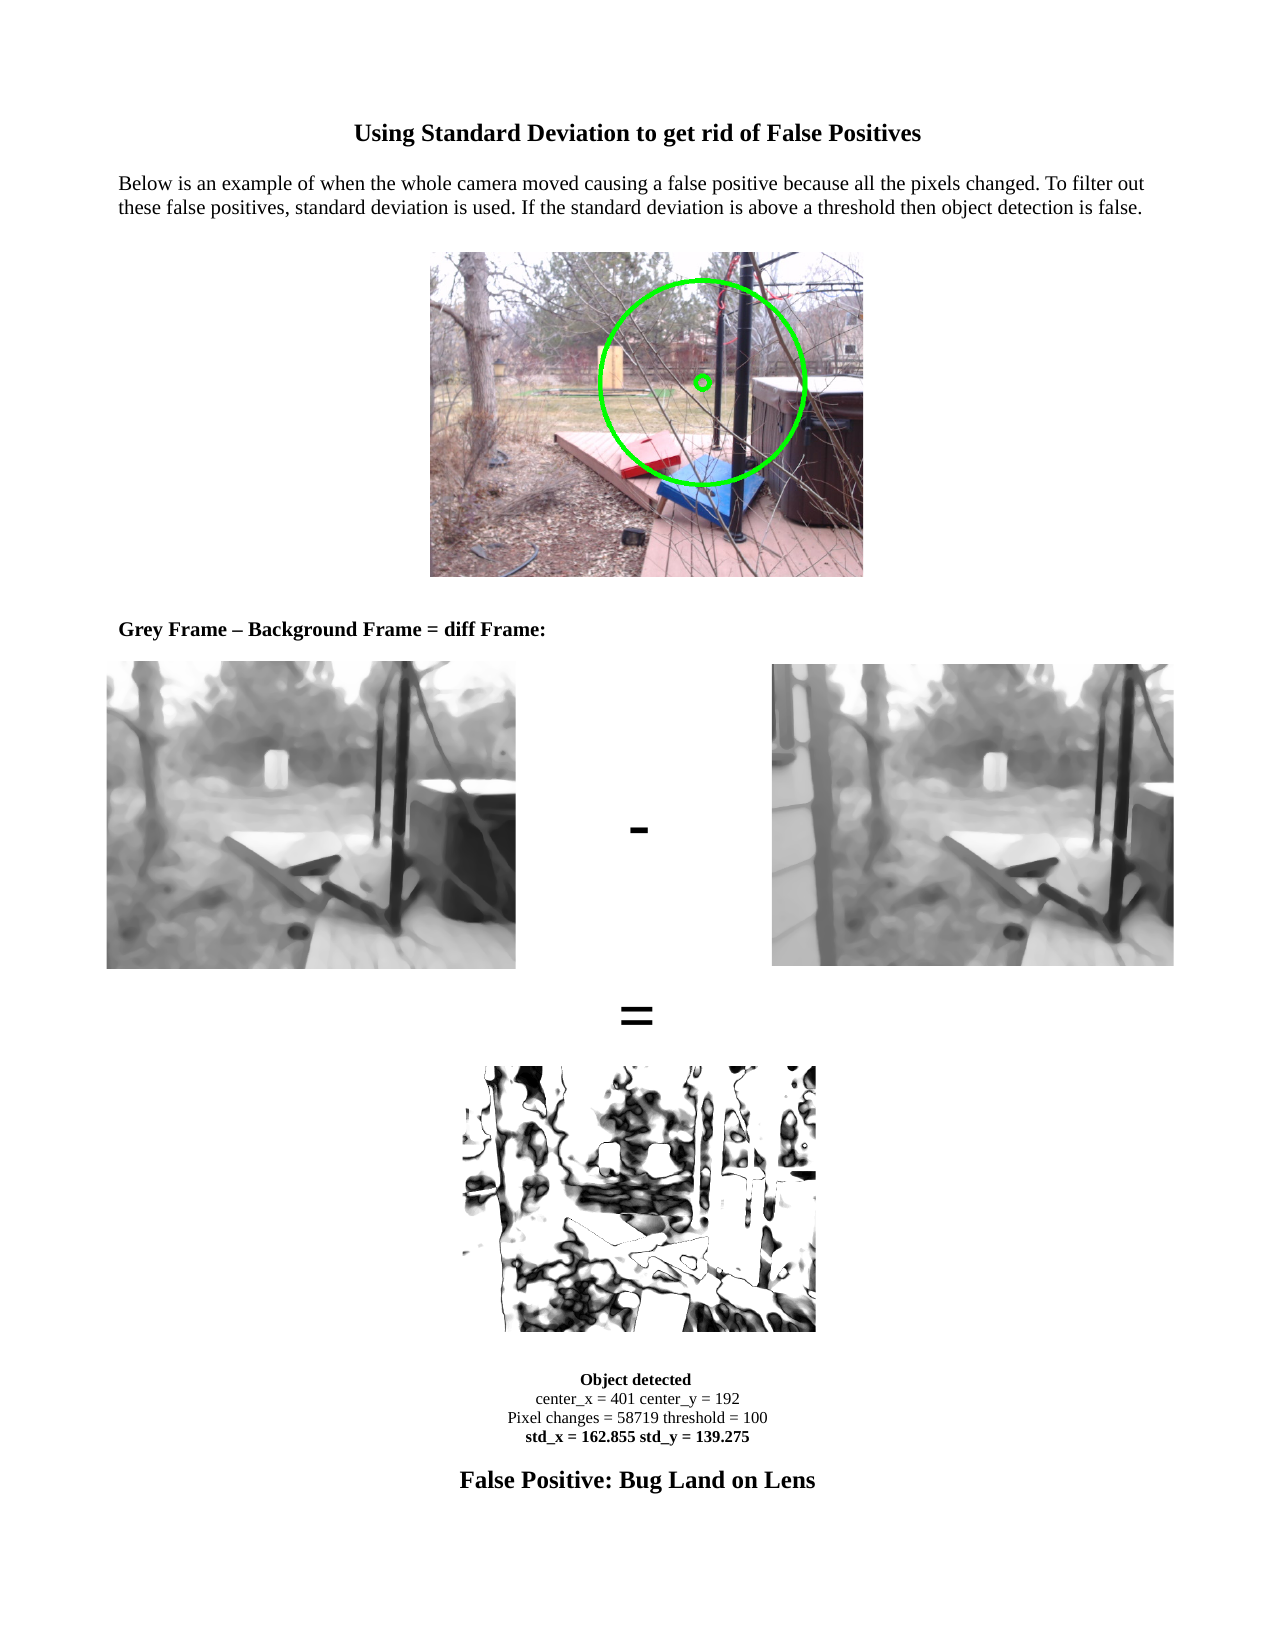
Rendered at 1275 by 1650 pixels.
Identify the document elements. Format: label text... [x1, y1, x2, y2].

text Below is an example of when the whole camera moved causing a false positive because all the pixels changed. To filter out these false positives, standard deviation is used. If the standard deviation is above a threshold then object detection is false. [118, 171, 1157, 219]
text = [118, 976, 1157, 1053]
text Using Standard Deviation to get rid of False Positives [118, 118, 1157, 147]
picture [430, 252, 864, 577]
text Object detected [118, 1369, 1157, 1388]
picture [462, 1066, 816, 1332]
text center_x = 401 center_y = 192 [118, 1388, 1157, 1408]
text False Positive: Bug Land on Lens [118, 1465, 1157, 1494]
text - [516, 785, 771, 861]
text Grey Frame – Background Frame = diff Frame: [118, 617, 1157, 641]
text std_x = 162.855 std_y = 139.275 [118, 1427, 1157, 1446]
picture [106, 661, 516, 969]
text Pixel changes = 58719 threshold = 100 [118, 1408, 1157, 1427]
picture [771, 664, 1174, 966]
